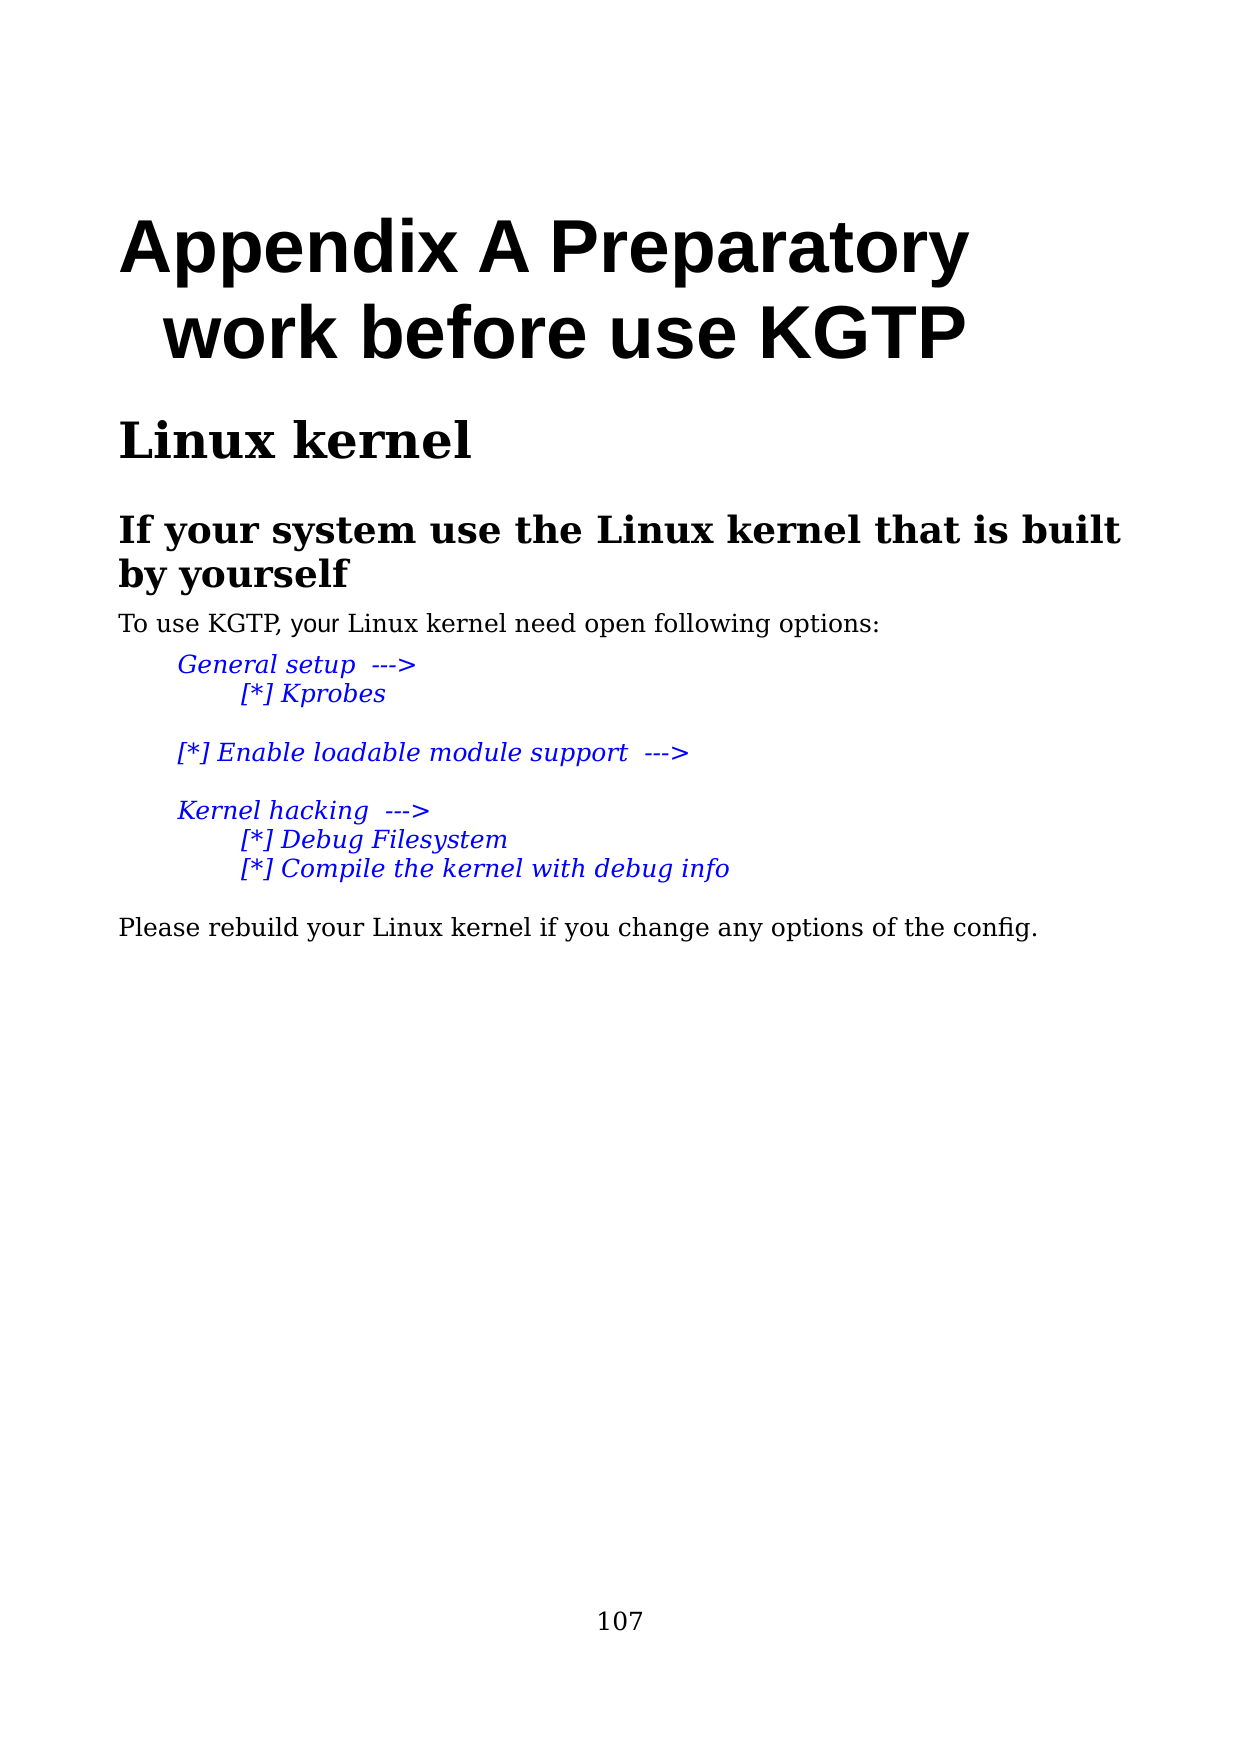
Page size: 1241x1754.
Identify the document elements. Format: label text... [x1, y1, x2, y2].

subtitle If your system use the Linux kernel that is built by yourself [118, 508, 1122, 596]
text [*] Enable loadable module support ---> [177, 738, 1063, 767]
text [*] Debug Filesystem [177, 826, 1063, 855]
text [*] Compile the kernel with debug info [177, 855, 1063, 884]
text Kernel hacking ---> [177, 796, 1063, 826]
subtitle Appendix A Preparatory work before use KGTP [118, 202, 1122, 374]
text Please rebuild your Linux kernel if you change any options of the config. [118, 913, 1122, 942]
text General setup ---> [177, 651, 1063, 680]
text [*] Kprobes [177, 680, 1063, 709]
subtitle Linux kernel [118, 412, 1122, 471]
text To use KGTP, your Linux kernel need open following options: [118, 609, 1122, 638]
